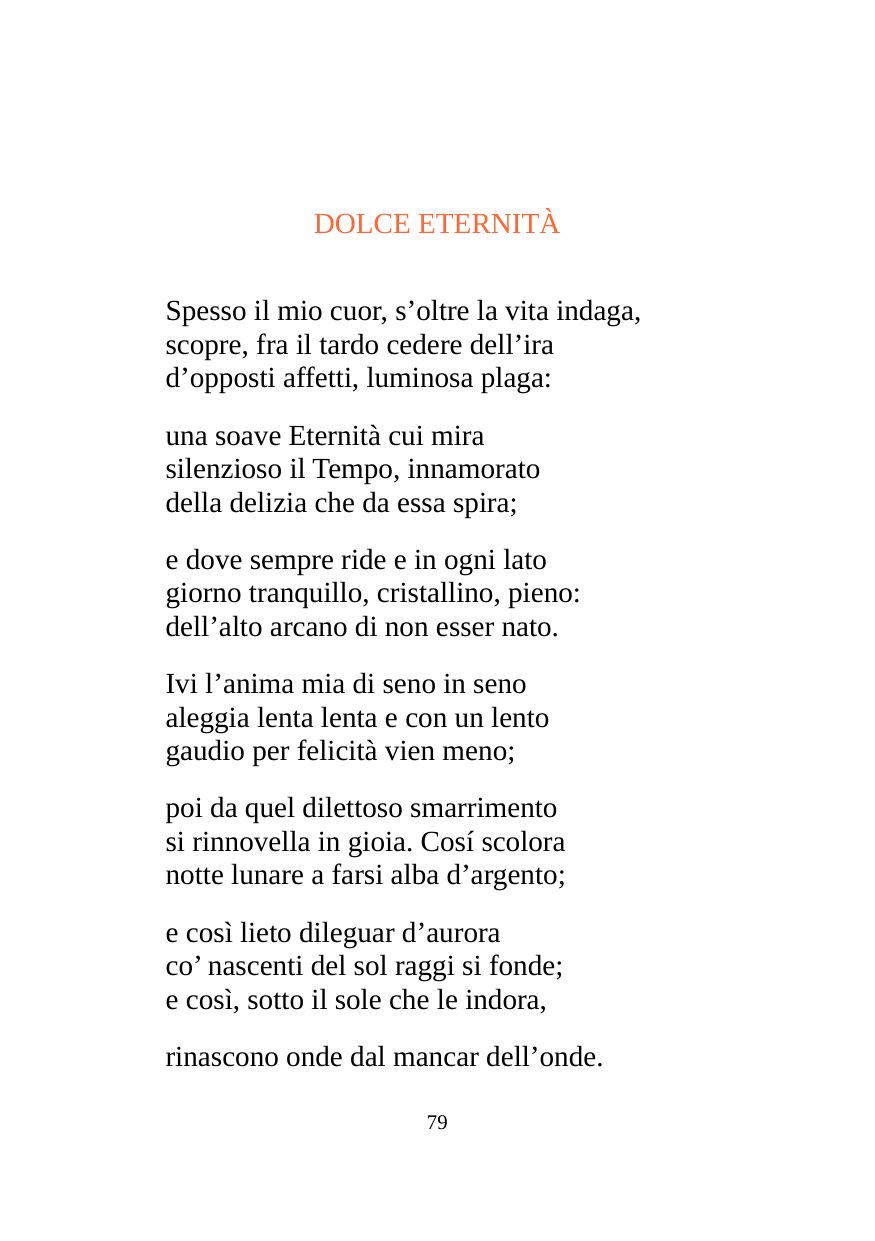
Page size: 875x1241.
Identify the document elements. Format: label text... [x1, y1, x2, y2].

text una soave Eternità cui mira silenzioso il Tempo, innamorato della delizia che da essa spira; [165, 418, 768, 518]
text e così lieto dileguar d’aurora co’ nascenti del sol raggi si fonde; e così, sotto il sole che le indora, [165, 915, 768, 1015]
text Spesso il mio cuor, s’oltre la vita indaga, scopre, fra il tardo cedere dell’ira d’opposti affetti, luminosa plaga: [165, 293, 768, 394]
subtitle DOLCE ETERNITÀ [106, 207, 768, 240]
text e dove sempre ride e in ogni lato giorno tranquillo, cristallino, pieno: dell’alto arcano di non esser nato. [165, 542, 768, 642]
text rinascono onde dal mancar dell’onde. [165, 1039, 768, 1072]
text poi da quel dilettoso smarrimento si rinnovella in gioia. Cosí scolora notte lunare a farsi alba d’argento; [165, 790, 768, 891]
text Ivi l’anima mia di seno in seno aleggia lenta lenta e con un lento gaudio per felicità vien meno; [165, 666, 768, 767]
